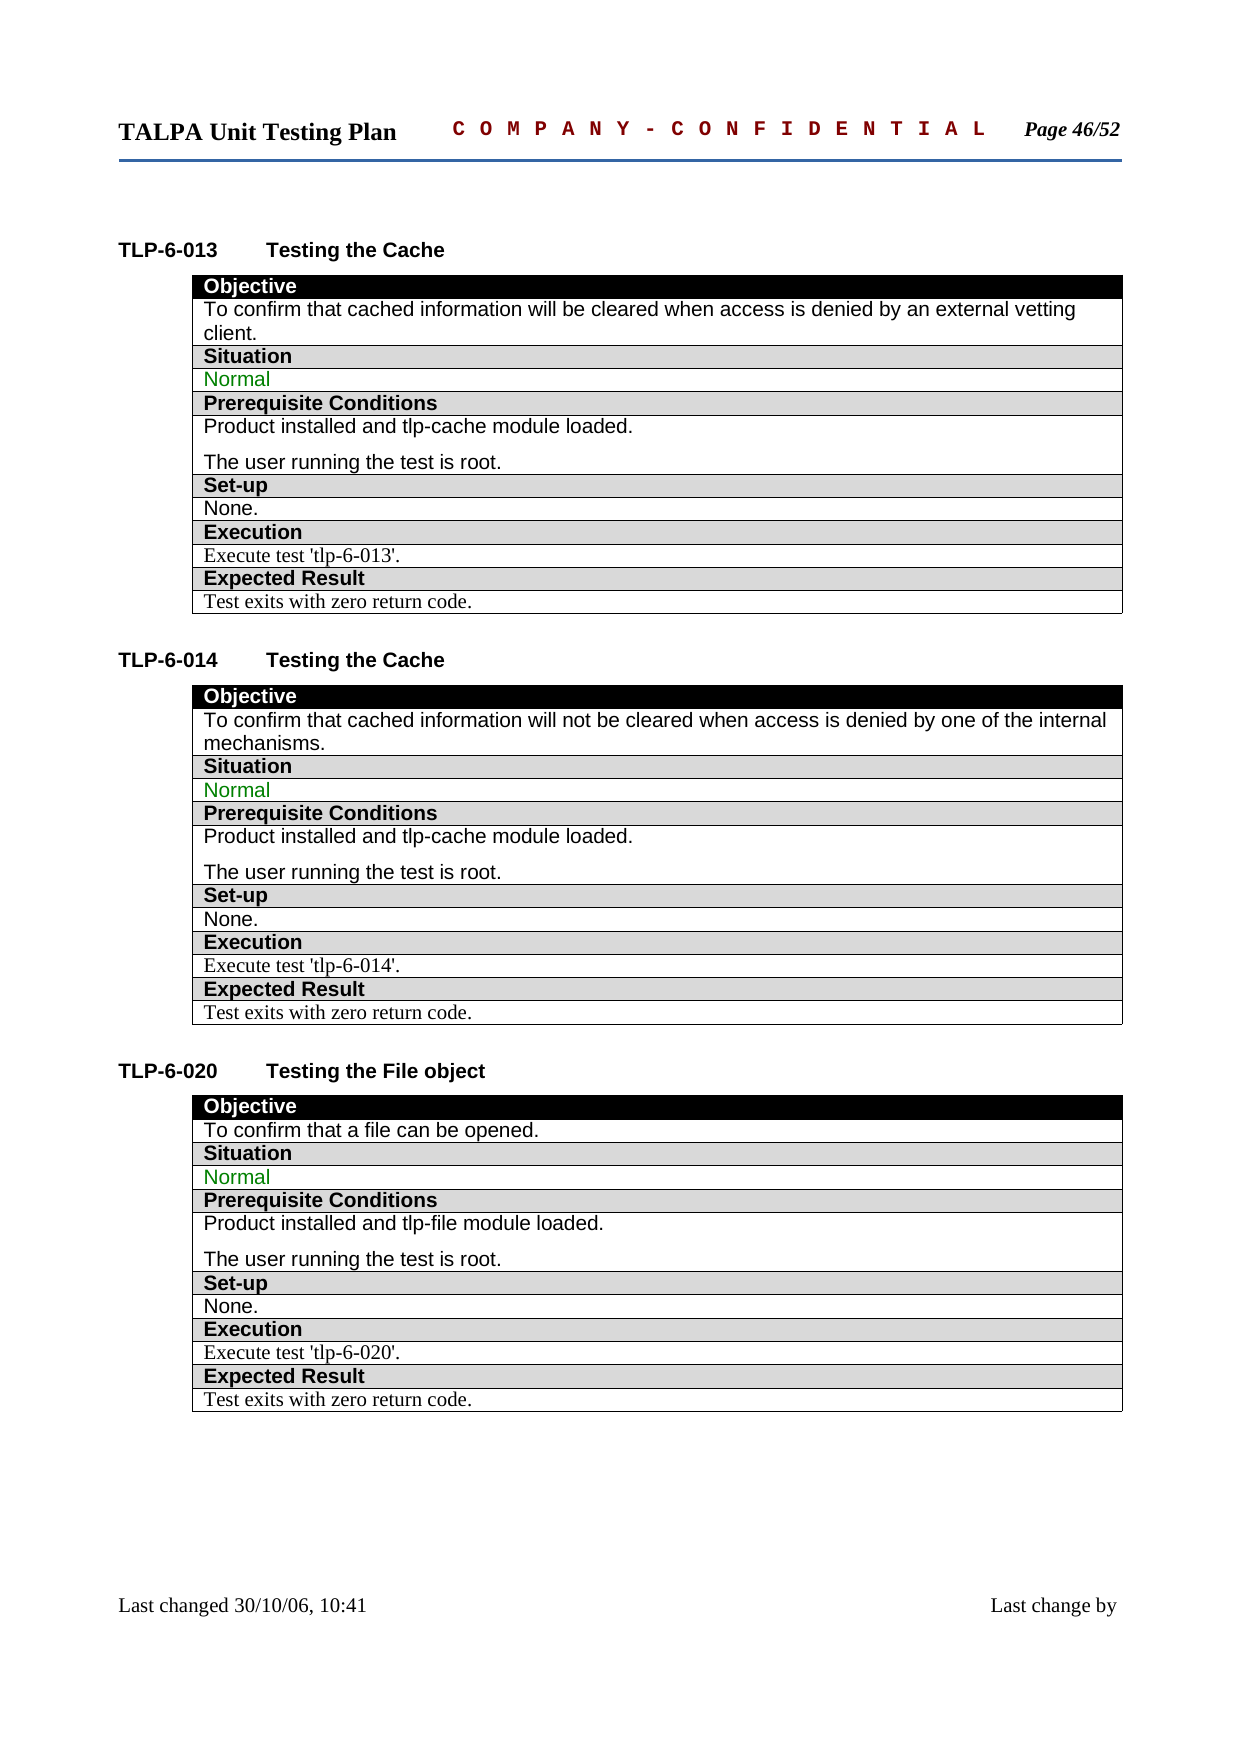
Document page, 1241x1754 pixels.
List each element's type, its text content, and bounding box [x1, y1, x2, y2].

table_cell Execution [193, 932, 1122, 954]
table_header Objective [193, 686, 1122, 708]
table_cell Prerequisite Conditions [193, 1190, 1122, 1212]
table_cell Execute test 'tlp-6-013'. [193, 545, 1122, 567]
table_cell To confirm that a file can be opened. [193, 1120, 1122, 1142]
table_cell Expected Result [193, 568, 1122, 590]
table_cell Product installed and tlp-cache module loaded. The user running the test is root. [193, 416, 1122, 474]
table_cell None. [193, 908, 1122, 931]
table_header Objective [193, 276, 1122, 298]
table_cell Prerequisite Conditions [193, 392, 1122, 415]
table_cell Execute test 'tlp-6-014'. [193, 955, 1122, 977]
table_cell Expected Result [193, 1365, 1122, 1388]
table_cell Set-up [193, 885, 1122, 907]
text TLP-6-014 Testing the Cache [118, 649, 1122, 672]
table_cell Set-up [193, 1272, 1122, 1294]
table_cell To confirm that cached information will be cleared when access is denied by an external vetting client. [193, 299, 1122, 345]
table_cell Normal [193, 779, 1122, 801]
table_cell Situation [193, 756, 1122, 778]
table_cell Normal [193, 369, 1122, 391]
text TLP-6-020 Testing the File object [118, 1059, 1122, 1083]
table_cell Product installed and tlp-cache module loaded. The user running the test is root. [193, 826, 1122, 884]
table_cell None. [193, 498, 1122, 520]
table_cell Execution [193, 1319, 1122, 1341]
table_cell Situation [193, 1143, 1122, 1165]
table_cell To confirm that cached information will not be cleared when access is denied by one of the internal mechanisms. [193, 709, 1122, 755]
table_cell Prerequisite Conditions [193, 802, 1122, 825]
text TLP-6-013 Testing the Cache [118, 239, 1122, 262]
table_header Objective [193, 1096, 1122, 1119]
table_cell Product installed and tlp-file module loaded. The user running the test is root. [193, 1213, 1122, 1271]
table_cell Test exits with zero return code. [193, 1001, 1122, 1024]
table_cell Set-up [193, 475, 1122, 497]
table_cell Test exits with zero return code. [193, 1389, 1122, 1411]
table_cell Expected Result [193, 978, 1122, 1000]
table_cell Execute test 'tlp-6-020'. [193, 1342, 1122, 1364]
table_cell Normal [193, 1166, 1122, 1189]
table_cell Situation [193, 346, 1122, 368]
table_cell Execution [193, 521, 1122, 544]
table_cell Test exits with zero return code. [193, 591, 1122, 613]
table_cell None. [193, 1295, 1122, 1318]
